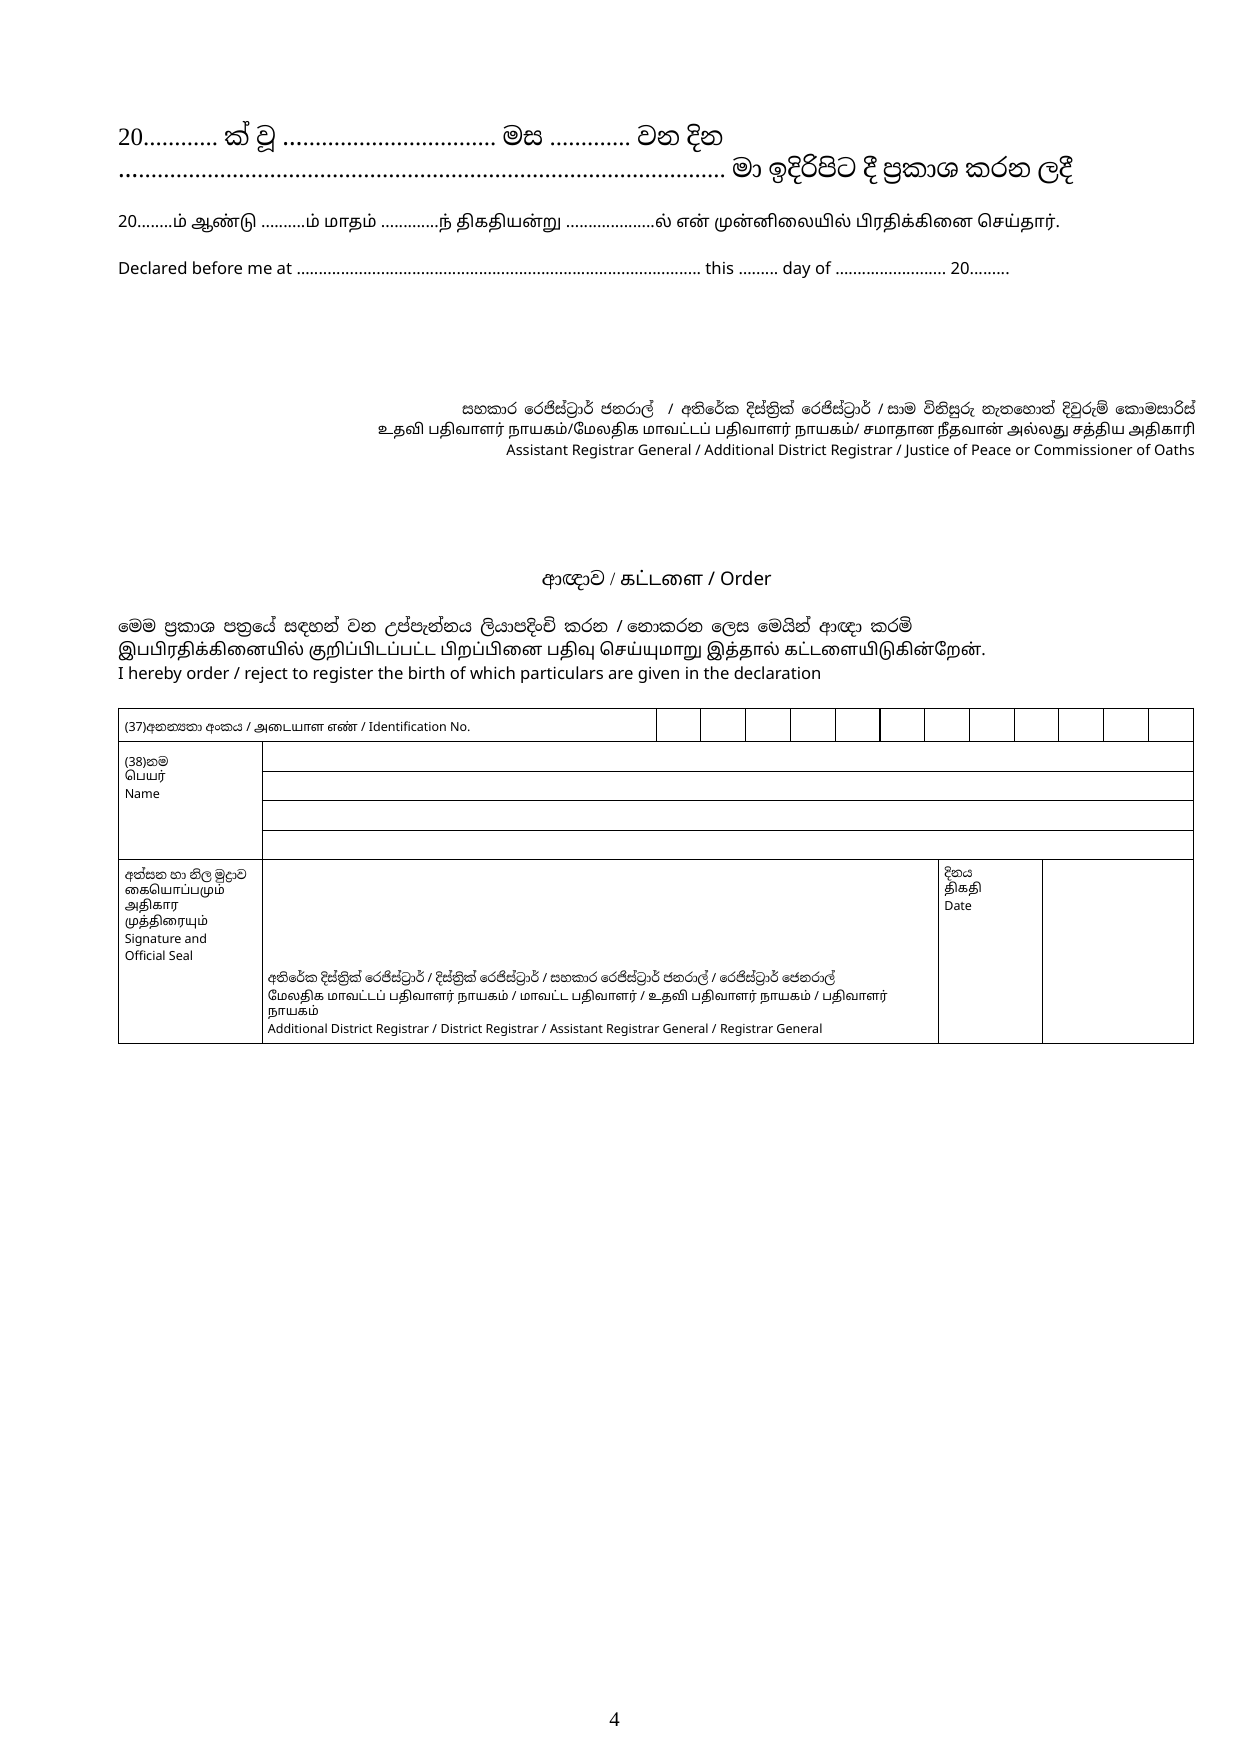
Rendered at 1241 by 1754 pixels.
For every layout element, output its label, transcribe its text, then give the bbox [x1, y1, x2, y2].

table_header [1149, 709, 1193, 741]
table_cell [1043, 860, 1193, 1043]
table_header [657, 709, 700, 741]
table_cell [263, 801, 1193, 830]
table_cell [263, 831, 1193, 859]
table_header [836, 709, 879, 741]
table_cell අතිරේක දිස්ත්‍රික් රෙජිස්ට්‍රාර් / දිස්ත්‍රික් රෙජිස්ට්‍රාර් / සහකාර රෙජිස්ට්‍රාර් ජනරාල් / රෙජිස්ට්‍රාර් ජෙනරාල් மேலதிக மாவட்டப் பதிவாளர் நாயகம் / மாவட்ட பதிவாளர் / உதவி பதிவாளர் நாயகம் / பதிவாளர் நாயகம் Additional District Registrar / District Registrar / Assistant Registrar General / Registrar General [263, 860, 938, 1043]
table_header [701, 709, 745, 741]
table_header [970, 709, 1014, 741]
table_header [746, 709, 790, 741]
table_cell දිනය திகதி Date [939, 860, 1042, 1043]
table_header [1104, 709, 1148, 741]
table_cell (38)නම பெயர் Name [119, 742, 262, 859]
table_header [881, 709, 924, 741]
table_cell අත්සන හා නිල මුද්‍රාව கையொப்பமும் அதிகார முத்திரையும் Signature and Official Seal [119, 860, 262, 1043]
table_header (37)අනන්‍යතා අංකය / அடையாள எண் / Identification No. [119, 709, 656, 741]
table_cell [263, 772, 1193, 800]
table_header [1059, 709, 1103, 741]
table_header [1015, 709, 1058, 741]
table_header [925, 709, 969, 741]
table_header [791, 709, 835, 741]
table_header 20............ ක් වූ …............................... මස ............. වන දින ….............................................................................................. මා ඉදිරිපිට දී ප්‍රකාශ කරන ලදී 20........ம் ஆண்டு ….......ம் மாதம் …..........ந் திகதியன்று ….................ல் என் முன்னிலையில் பிரதிக்கினை செய்தார். Declared before me at …........................................................................................ this …...... day of …...................... 20......... සහකාර රෙජිස්ට්‍රාර් ජනරාල් / අතිරේක දිස්ත්‍රික් රෙජිස්ට්‍රාර් / සාම විනිසුරු නැතහොත් දිවුරුම් කොමසාරිස් உதவி பதிவாளர் நாயகம்/மேலதிக மாவட்டப் பதிவாளர் நாயகம்/ சமாதான நீதவான் அல்லது சத்திய அதிகாரி Assistant Registrar General / Additional District Registrar / Justice of Peace or Commissioner of Oaths ආඥාව / கட்டளை / Order මෙම ප්‍රකාශ පත්‍රයේ සඳහන් වන උප්පැන්නය ලියාපදිංචි කරන / නොකරන ලෙස මෙයින් ආඥා කරමි இபபிரதிக்கினையில் குறிப்பிடப்பட்ட பிறப்பினை பதிவு செய்யுமாறு இத்தால் கட்டளையிடுகின்றேன். I hereby order / reject to register the birth of which particulars are given in the declaration [112, 116, 1201, 1078]
table_cell [263, 742, 1193, 771]
